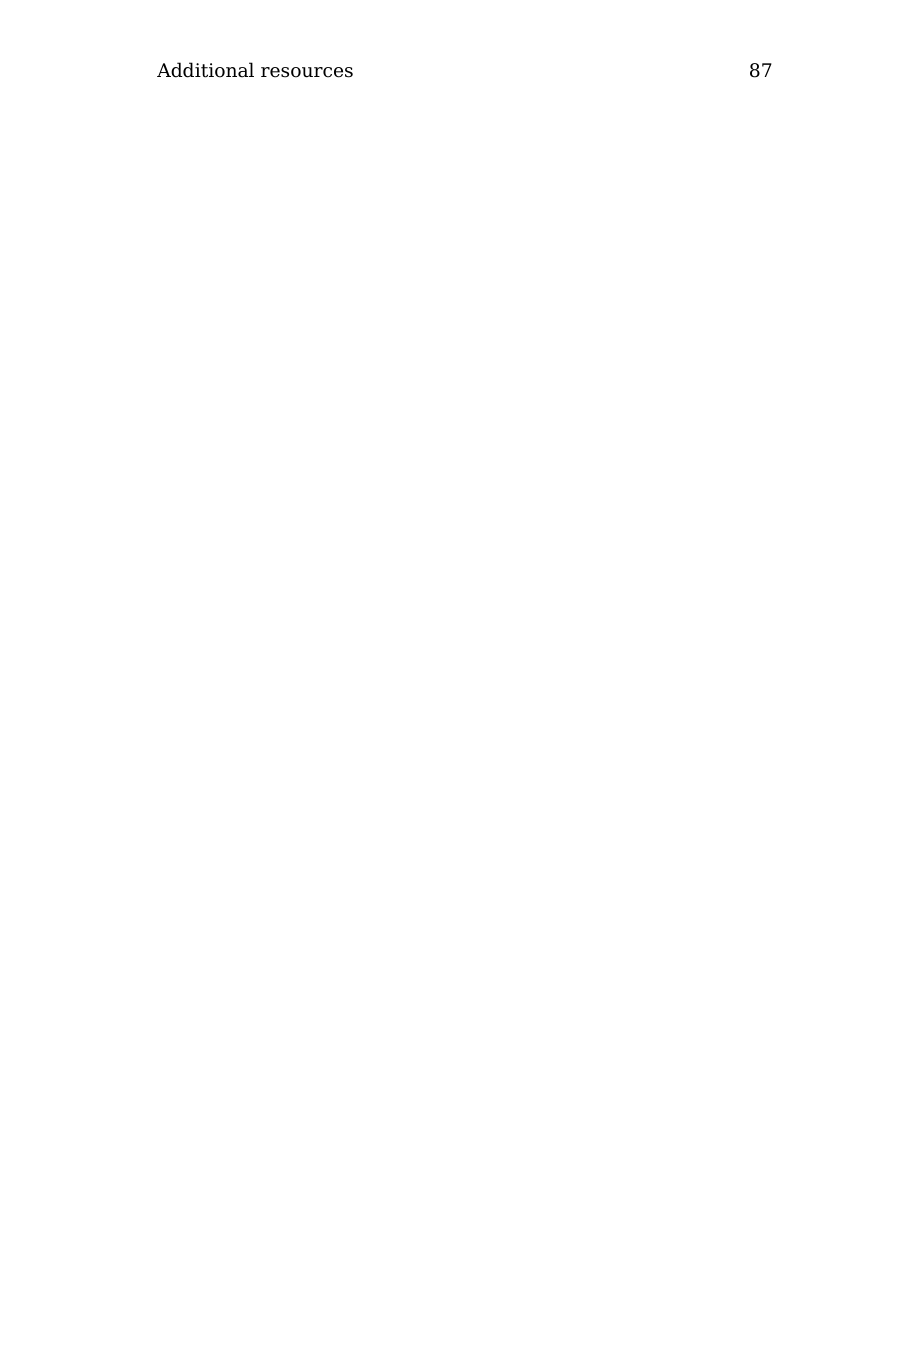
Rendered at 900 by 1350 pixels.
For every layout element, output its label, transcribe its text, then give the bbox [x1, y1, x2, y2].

text Additional resources 87 [157, 60, 772, 82]
